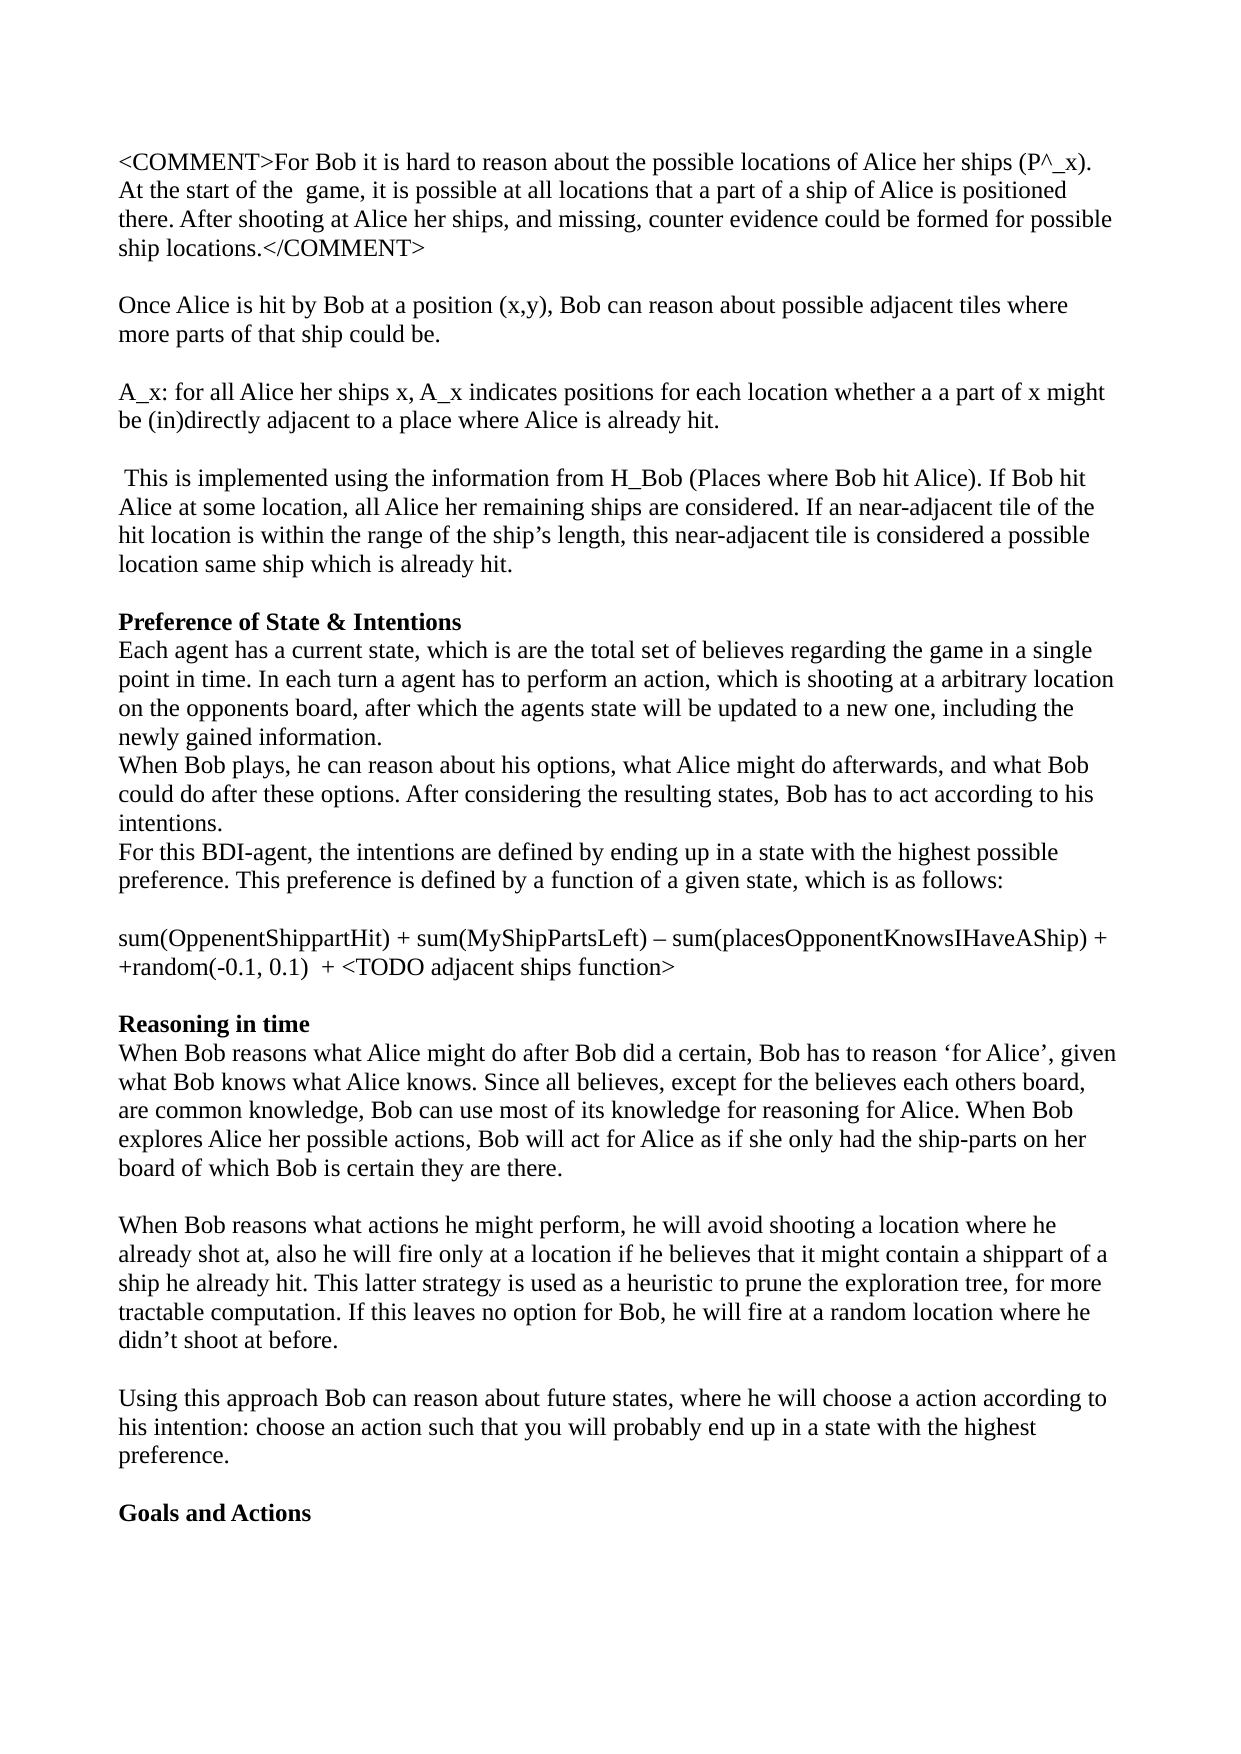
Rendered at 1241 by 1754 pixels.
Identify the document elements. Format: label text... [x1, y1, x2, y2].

text Goals and Actions [118, 1498, 1122, 1527]
text Once Alice is hit by Bob at a position (x,y), Bob can reason about possible adjacent tiles where more parts of that ship could be. [118, 291, 1122, 348]
text Using this approach Bob can reason about future states, where he will choose a action according to his intention: choose an action such that you will probably end up in a state with the highest preference. [118, 1383, 1122, 1469]
text When Bob plays, he can reason about his options, what Alice might do afterwards, and what Bob could do after these options. After considering the resulting states, Bob has to act according to his intentions. [118, 751, 1122, 837]
text This is implemented using the information from H_Bob (Places where Bob hit Alice). If Bob hit Alice at some location, all Alice her remaining ships are considered. If an near-adjacent tile of the hit location is within the range of the ship’s length, this near-adjacent tile is considered a possible location same ship which is already hit. [118, 463, 1122, 578]
text When Bob reasons what actions he might perform, he will avoid shooting a location where he already shot at, also he will fire only at a location if he believes that it might contain a shippart of a ship he already hit. This latter strategy is used as a heuristic to prune the exploration tree, for more tractable computation. If this leaves no option for Bob, he will fire at a random location where he didn’t shoot at before. [118, 1211, 1122, 1354]
text Each agent has a current state, which is are the total set of believes regarding the game in a single point in time. In each turn a agent has to perform an action, which is shooting at a arbitrary location on the opponents board, after which the agents state will be updated to a new one, including the newly gained information. [118, 636, 1122, 751]
text For this BDI-agent, the intentions are defined by ending up in a state with the highest possible preference. This preference is defined by a function of a given state, which is as follows: [118, 837, 1122, 894]
text When Bob reasons what Alice might do after Bob did a certain, Bob has to reason ‘for Alice’, given what Bob knows what Alice knows. Since all believes, except for the believes each others board, are common knowledge, Bob can use most of its knowledge for reasoning for Alice. When Bob explores Alice her possible actions, Bob will act for Alice as if she only had the ship-parts on her board of which Bob is certain they are there. [118, 1038, 1122, 1182]
text <COMMENT>For Bob it is hard to reason about the possible locations of Alice her ships (P^_x). At the start of the game, it is possible at all locations that a part of a ship of Alice is positioned there. After shooting at Alice her ships, and missing, counter evidence could be formed for possible ship locations.</COMMENT> [118, 147, 1122, 262]
text sum(OppenentShippartHit) + sum(MyShipPartsLeft) – sum(placesOpponentKnowsIHaveAShip) + +random(-0.1, 0.1) + <TODO adjacent ships function> [118, 923, 1122, 981]
text Preference of State & Intentions [118, 607, 1122, 636]
text Reasoning in time [118, 1009, 1122, 1038]
text A_x: for all Alice her ships x, A_x indicates positions for each location whether a a part of x might be (in)directly adjacent to a place where Alice is already hit. [118, 377, 1122, 434]
